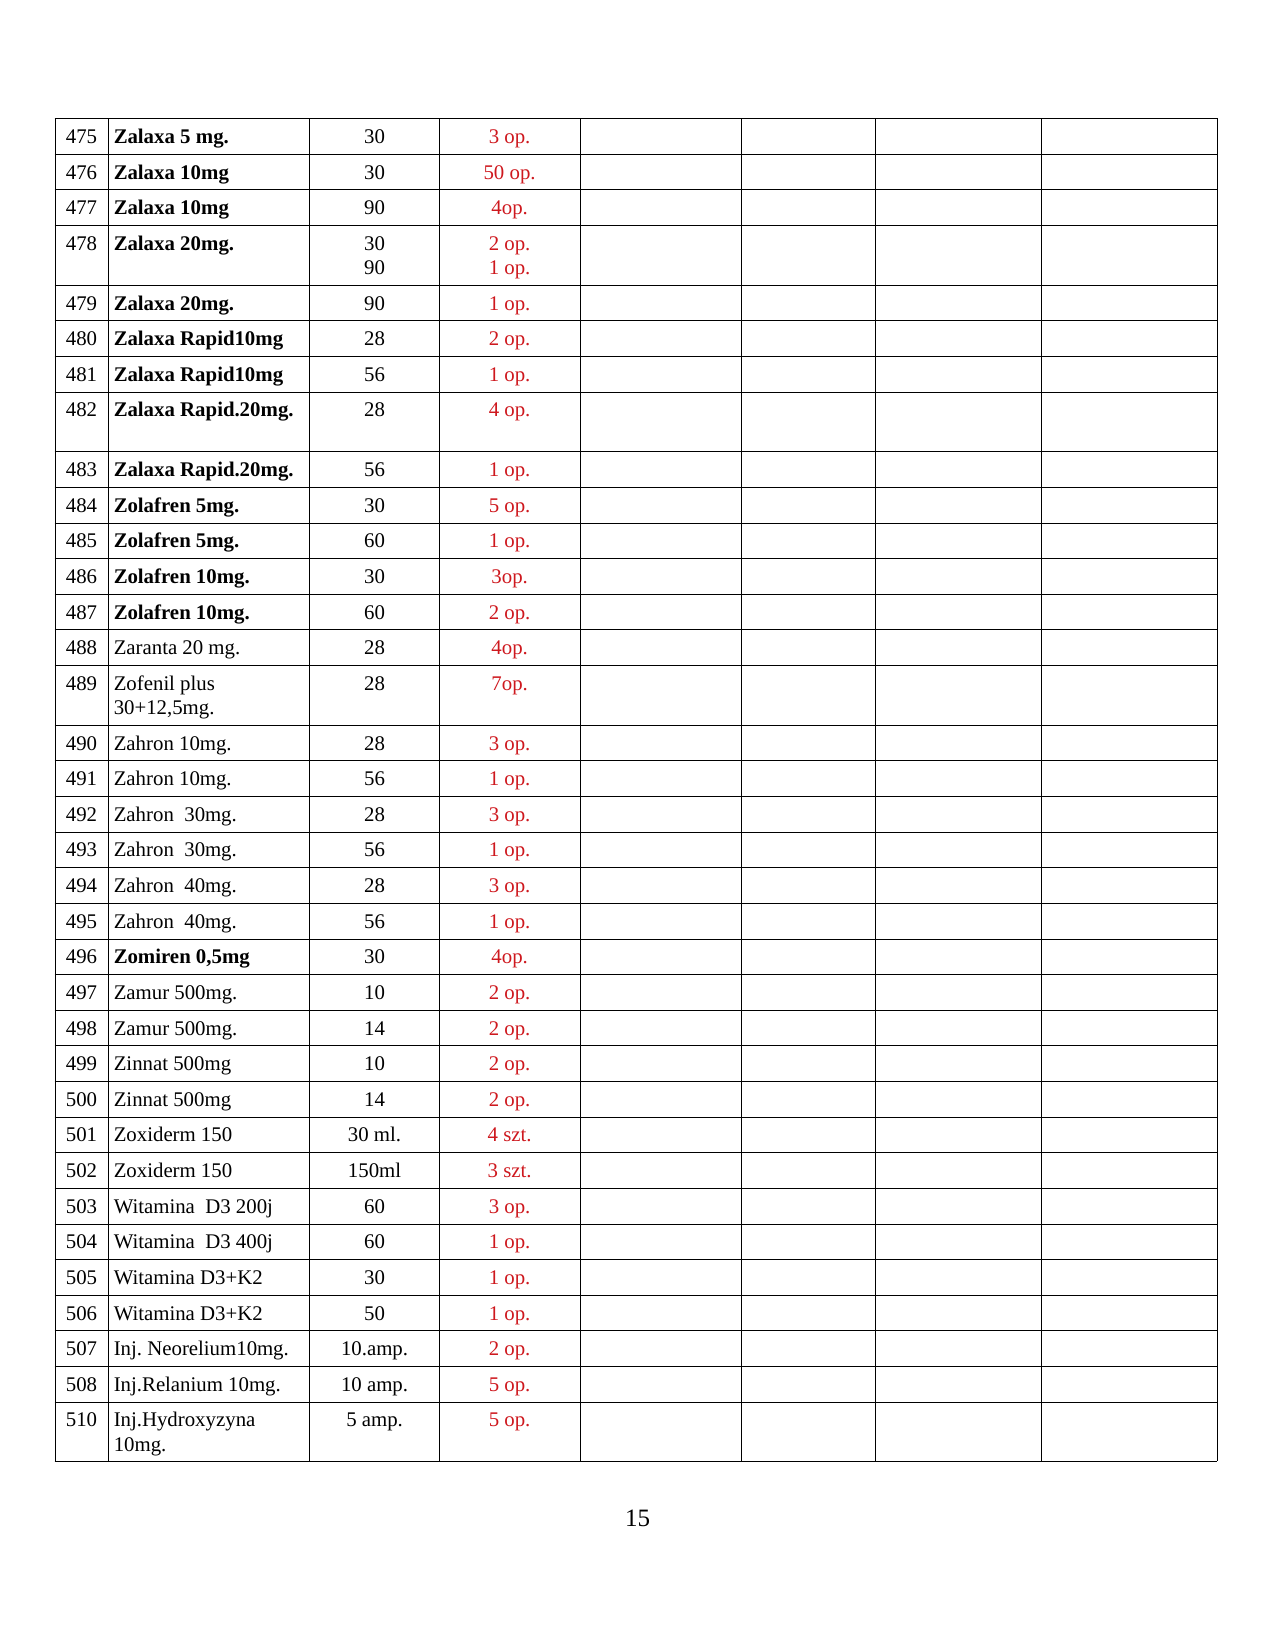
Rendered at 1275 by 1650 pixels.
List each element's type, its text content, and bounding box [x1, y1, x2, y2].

table_cell [1042, 1189, 1217, 1223]
table_cell [876, 1260, 1041, 1295]
table_cell [742, 393, 875, 451]
table_cell [876, 119, 1041, 154]
table_cell 1 op. [440, 1225, 580, 1259]
table_cell [1042, 155, 1217, 189]
table_cell [1042, 1153, 1217, 1188]
table_cell Zoxiderm 150 [109, 1118, 309, 1152]
table_cell 150ml [310, 1153, 439, 1188]
table_cell 60 [310, 524, 439, 558]
table_cell 30 [310, 155, 439, 189]
table_cell [876, 1296, 1041, 1330]
table_cell [581, 1046, 741, 1081]
table_cell [742, 559, 875, 594]
table_cell [581, 190, 741, 225]
table_cell [581, 1118, 741, 1152]
table_cell [876, 1225, 1041, 1259]
table_cell [581, 393, 741, 451]
table_cell [1042, 321, 1217, 356]
table_cell 3 op. [440, 868, 580, 903]
table_cell 493 [56, 833, 108, 867]
table_cell [742, 630, 875, 665]
table_cell [876, 1082, 1041, 1117]
table_cell Zalaxa Rapid10mg [109, 321, 309, 356]
table_cell Zahron 10mg. [109, 726, 309, 760]
table_cell [581, 1367, 741, 1402]
table_cell Zamur 500mg. [109, 975, 309, 1010]
table_cell [581, 630, 741, 665]
table_cell [581, 488, 741, 522]
table_cell 30 [310, 559, 439, 594]
table_cell [1042, 833, 1217, 867]
table_cell [581, 452, 741, 487]
table_cell Zalaxa 10mg [109, 190, 309, 225]
table_cell 60 [310, 1189, 439, 1223]
table_cell Zolafren 10mg. [109, 559, 309, 594]
table_cell [876, 559, 1041, 594]
table_cell [876, 868, 1041, 903]
table_cell [581, 321, 741, 356]
table_cell [742, 357, 875, 392]
table_cell 507 [56, 1331, 108, 1366]
table_cell [742, 1225, 875, 1259]
table_cell 28 [310, 726, 439, 760]
table_cell [1042, 119, 1217, 154]
table_cell Zinnat 500mg [109, 1046, 309, 1081]
table_cell [742, 286, 875, 320]
table_cell [876, 595, 1041, 629]
table_cell 56 [310, 904, 439, 938]
table_cell [581, 1403, 741, 1461]
table_cell Inj.Hydroxyzyna 10mg. [109, 1403, 309, 1461]
table_cell [1042, 868, 1217, 903]
table_cell 2 op. [440, 1011, 580, 1045]
table_cell Zalaxa Rapid.20mg. [109, 393, 309, 451]
table_cell [876, 797, 1041, 832]
table_cell [581, 904, 741, 938]
table_cell [581, 1260, 741, 1295]
table_cell Zaranta 20 mg. [109, 630, 309, 665]
table_cell 2 op. 1 op. [440, 226, 580, 285]
table_cell [1042, 1367, 1217, 1402]
table_cell [742, 488, 875, 522]
table_cell [1042, 797, 1217, 832]
table_cell [742, 666, 875, 725]
table_cell [742, 1153, 875, 1188]
table_cell [581, 286, 741, 320]
table_cell 2 op. [440, 975, 580, 1010]
table_cell [581, 666, 741, 725]
table_cell 56 [310, 761, 439, 796]
table_cell [1042, 595, 1217, 629]
table_cell 510 [56, 1403, 108, 1461]
table_cell [742, 190, 875, 225]
table_cell [742, 904, 875, 938]
table_cell Zolafren 10mg. [109, 595, 309, 629]
table_cell 479 [56, 286, 108, 320]
table_cell 497 [56, 975, 108, 1010]
table_cell 503 [56, 1189, 108, 1223]
table_cell 28 [310, 321, 439, 356]
table_cell [876, 452, 1041, 487]
table_cell [1042, 1118, 1217, 1152]
table_cell [581, 975, 741, 1010]
table_cell [742, 1046, 875, 1081]
table_cell 5 op. [440, 1367, 580, 1402]
table_cell [742, 1082, 875, 1117]
table_cell 2 op. [440, 1082, 580, 1117]
table_cell 3op. [440, 559, 580, 594]
table_cell [742, 321, 875, 356]
table_cell [581, 1296, 741, 1330]
table_cell 487 [56, 595, 108, 629]
table_cell 14 [310, 1011, 439, 1045]
table_cell 486 [56, 559, 108, 594]
table_cell Inj. Neorelium10mg. [109, 1331, 309, 1366]
table_cell 1 op. [440, 452, 580, 487]
table_cell 7op. [440, 666, 580, 725]
table_cell [581, 761, 741, 796]
table_cell 2 op. [440, 1331, 580, 1366]
table_cell [876, 726, 1041, 760]
table_cell [876, 761, 1041, 796]
table_cell [1042, 761, 1217, 796]
table_cell [742, 1367, 875, 1402]
table_cell 508 [56, 1367, 108, 1402]
table_cell Zahron 10mg. [109, 761, 309, 796]
table_cell 481 [56, 357, 108, 392]
table_cell [742, 524, 875, 558]
table_cell 10 [310, 975, 439, 1010]
table_cell 492 [56, 797, 108, 832]
table_cell 3 op. [440, 119, 580, 154]
table_cell [1042, 452, 1217, 487]
table_cell 30 [310, 119, 439, 154]
table_cell [1042, 904, 1217, 938]
table_cell [876, 666, 1041, 725]
table_cell 489 [56, 666, 108, 725]
table_cell [742, 595, 875, 629]
table_cell [581, 797, 741, 832]
table_cell [876, 321, 1041, 356]
table_cell 498 [56, 1011, 108, 1045]
table_cell [742, 726, 875, 760]
table_cell 56 [310, 452, 439, 487]
table_cell 30 90 [310, 226, 439, 285]
table_cell [1042, 1403, 1217, 1461]
table_cell Inj.Relanium 10mg. [109, 1367, 309, 1402]
table_cell [742, 761, 875, 796]
table_cell [1042, 726, 1217, 760]
table_cell [876, 1331, 1041, 1366]
table_cell Zinnat 500mg [109, 1082, 309, 1117]
table_cell [742, 226, 875, 285]
table_cell [742, 1189, 875, 1223]
table_cell Witamina D3 400j [109, 1225, 309, 1259]
table_cell [742, 452, 875, 487]
table_cell [876, 1118, 1041, 1152]
table_cell [1042, 488, 1217, 522]
table_cell [1042, 286, 1217, 320]
table_cell [1042, 1011, 1217, 1045]
table_cell 56 [310, 833, 439, 867]
table_cell 1 op. [440, 524, 580, 558]
table_cell Zalaxa Rapid.20mg. [109, 452, 309, 487]
table_cell 1 op. [440, 357, 580, 392]
table_cell 28 [310, 666, 439, 725]
table_cell 28 [310, 868, 439, 903]
table_cell [876, 1153, 1041, 1188]
table_cell 2 op. [440, 321, 580, 356]
table_cell Zofenil plus 30+12,5mg. [109, 666, 309, 725]
table_cell 483 [56, 452, 108, 487]
table_cell [581, 868, 741, 903]
table_cell 488 [56, 630, 108, 665]
table_cell 477 [56, 190, 108, 225]
table_cell 496 [56, 940, 108, 974]
table_cell [742, 1403, 875, 1461]
table_cell Zomiren 0,5mg [109, 940, 309, 974]
table_cell 1 op. [440, 761, 580, 796]
table_cell [1042, 666, 1217, 725]
table_cell 499 [56, 1046, 108, 1081]
table_cell [1042, 940, 1217, 974]
table_cell 501 [56, 1118, 108, 1152]
table_cell [742, 975, 875, 1010]
table_cell [1042, 1296, 1217, 1330]
table_cell Zolafren 5mg. [109, 488, 309, 522]
table_cell 60 [310, 595, 439, 629]
table_cell Zamur 500mg. [109, 1011, 309, 1045]
table_cell [1042, 559, 1217, 594]
table_cell 502 [56, 1153, 108, 1188]
table_cell 10 amp. [310, 1367, 439, 1402]
table_cell 50 op. [440, 155, 580, 189]
table_cell 476 [56, 155, 108, 189]
table_cell 5 op. [440, 488, 580, 522]
table_cell 56 [310, 357, 439, 392]
table_cell [876, 488, 1041, 522]
table_cell 30 [310, 488, 439, 522]
table_cell 2 op. [440, 595, 580, 629]
table_cell [581, 833, 741, 867]
table_cell [581, 595, 741, 629]
table_cell Witamina D3+K2 [109, 1260, 309, 1295]
table_cell 485 [56, 524, 108, 558]
table_cell [581, 119, 741, 154]
table_cell 3 szt. [440, 1153, 580, 1188]
table_cell [742, 119, 875, 154]
table_cell [1042, 393, 1217, 451]
table_cell [742, 797, 875, 832]
table_cell [581, 524, 741, 558]
table_cell Witamina D3 200j [109, 1189, 309, 1223]
table_cell 504 [56, 1225, 108, 1259]
table_cell [742, 1011, 875, 1045]
table_cell [742, 868, 875, 903]
table_cell [1042, 1331, 1217, 1366]
table_cell 4op. [440, 190, 580, 225]
table_cell Zalaxa Rapid10mg [109, 357, 309, 392]
table_cell [1042, 1260, 1217, 1295]
table_cell 30 [310, 1260, 439, 1295]
table_cell [876, 1367, 1041, 1402]
table_cell 10 [310, 1046, 439, 1081]
table_cell 480 [56, 321, 108, 356]
table_cell [1042, 1046, 1217, 1081]
table_cell 490 [56, 726, 108, 760]
table_cell [1042, 357, 1217, 392]
table_cell Zahron 30mg. [109, 797, 309, 832]
table_cell [876, 524, 1041, 558]
table_cell [581, 155, 741, 189]
table_cell 90 [310, 190, 439, 225]
table_cell 60 [310, 1225, 439, 1259]
table_cell 505 [56, 1260, 108, 1295]
table_cell [876, 975, 1041, 1010]
table_cell Zolafren 5mg. [109, 524, 309, 558]
table_cell [876, 1046, 1041, 1081]
table_cell Zalaxa 20mg. [109, 286, 309, 320]
table_cell 482 [56, 393, 108, 451]
table_cell [581, 357, 741, 392]
table_cell 1 op. [440, 1260, 580, 1295]
table_cell Zalaxa 5 mg. [109, 119, 309, 154]
table_cell 484 [56, 488, 108, 522]
table_cell [742, 1260, 875, 1295]
table_cell 1 op. [440, 286, 580, 320]
table_cell [876, 286, 1041, 320]
table_cell [1042, 524, 1217, 558]
table_cell [742, 1118, 875, 1152]
table_cell [581, 940, 741, 974]
table_cell [742, 833, 875, 867]
table_cell 3 op. [440, 797, 580, 832]
table_cell Zahron 40mg. [109, 868, 309, 903]
table_cell [1042, 630, 1217, 665]
table_cell 10.amp. [310, 1331, 439, 1366]
table_cell 4op. [440, 630, 580, 665]
table_cell 28 [310, 797, 439, 832]
table_cell Zahron 30mg. [109, 833, 309, 867]
table_cell 495 [56, 904, 108, 938]
table_cell 30 [310, 940, 439, 974]
table_cell 3 op. [440, 1189, 580, 1223]
table_cell [1042, 1082, 1217, 1117]
table_cell [581, 1153, 741, 1188]
table_cell [581, 559, 741, 594]
table_cell [1042, 226, 1217, 285]
table_cell 1 op. [440, 833, 580, 867]
table_cell 4 szt. [440, 1118, 580, 1152]
table_cell [876, 833, 1041, 867]
table_cell 5 amp. [310, 1403, 439, 1461]
table_cell Zalaxa 10mg [109, 155, 309, 189]
table_cell 90 [310, 286, 439, 320]
table_cell 4op. [440, 940, 580, 974]
table_cell [876, 1011, 1041, 1045]
table_cell [742, 1331, 875, 1366]
table_cell [876, 1403, 1041, 1461]
table_cell 1 op. [440, 904, 580, 938]
table_cell [876, 357, 1041, 392]
table_cell [876, 226, 1041, 285]
table_cell [1042, 190, 1217, 225]
table_cell 4 op. [440, 393, 580, 451]
table_cell [581, 1082, 741, 1117]
table_cell [876, 393, 1041, 451]
table_cell 506 [56, 1296, 108, 1330]
table_cell [581, 226, 741, 285]
table_cell [581, 1011, 741, 1045]
table_cell [581, 1331, 741, 1366]
table_cell 30 ml. [310, 1118, 439, 1152]
table_cell 50 [310, 1296, 439, 1330]
table_cell 500 [56, 1082, 108, 1117]
table_cell [581, 1189, 741, 1223]
table_cell [742, 155, 875, 189]
table_cell 28 [310, 630, 439, 665]
table_cell [581, 1225, 741, 1259]
table_cell [742, 940, 875, 974]
table_cell 494 [56, 868, 108, 903]
table_cell [876, 1189, 1041, 1223]
table_cell [876, 630, 1041, 665]
table_cell 5 op. [440, 1403, 580, 1461]
table_cell [581, 726, 741, 760]
table_cell [876, 940, 1041, 974]
table_cell 1 op. [440, 1296, 580, 1330]
table_cell [876, 190, 1041, 225]
table_cell 2 op. [440, 1046, 580, 1081]
table_cell Witamina D3+K2 [109, 1296, 309, 1330]
table_cell [1042, 1225, 1217, 1259]
table_cell [876, 155, 1041, 189]
table_cell Zahron 40mg. [109, 904, 309, 938]
table_cell 14 [310, 1082, 439, 1117]
table_cell 475 [56, 119, 108, 154]
table_cell [742, 1296, 875, 1330]
table_cell [1042, 975, 1217, 1010]
table_cell 491 [56, 761, 108, 796]
table_cell 3 op. [440, 726, 580, 760]
table_cell 478 [56, 226, 108, 285]
table_cell 28 [310, 393, 439, 451]
table_cell Zalaxa 20mg. [109, 226, 309, 285]
table_cell [876, 904, 1041, 938]
table_cell Zoxiderm 150 [109, 1153, 309, 1188]
